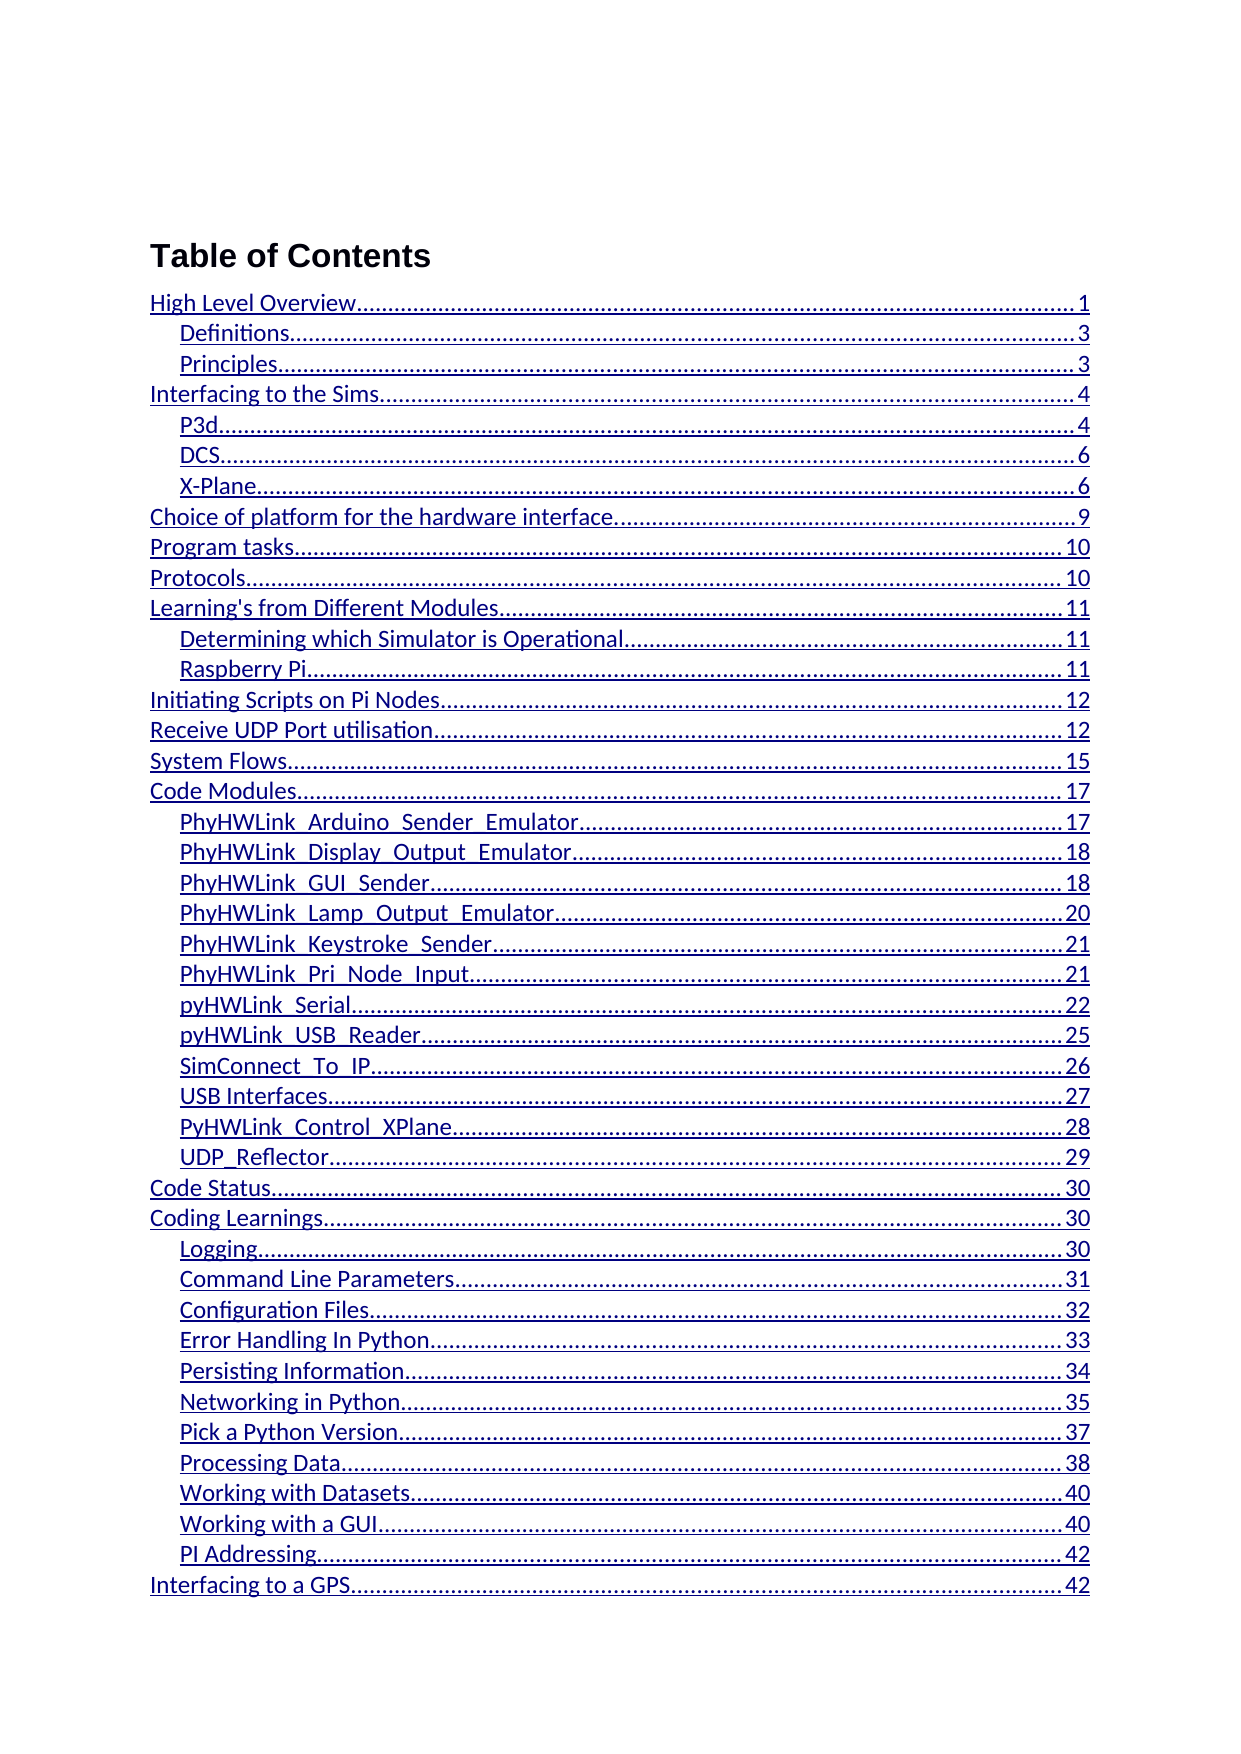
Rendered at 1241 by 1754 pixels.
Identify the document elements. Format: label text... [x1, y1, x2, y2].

text Configuration Files 32 [179, 1294, 1090, 1320]
text PI Addressing 42 [179, 1538, 1090, 1564]
text UDP_Reflector 29 [179, 1142, 1090, 1168]
text Processing Data 38 [179, 1447, 1090, 1473]
text PhyHWLink_Display_Output_Emulator 18 [179, 836, 1090, 862]
text Code Status 30 [150, 1172, 1090, 1198]
text Interfacing to the Sims. 4 [150, 378, 1090, 405]
text Coding Learnings 30 [150, 1203, 1090, 1229]
text Program tasks 10 [150, 531, 1090, 557]
text [179, 1138, 1090, 1142]
text Choice of platform for the hardware interface. 9 [150, 501, 1090, 527]
subtitle Table of Contents [150, 236, 1090, 274]
text PhyHWLink_Lamp_Output_Emulator 20 [179, 897, 1090, 923]
text DCS 6 [179, 439, 1090, 466]
text X-Plane 6 [179, 470, 1090, 496]
text P3d 4 [179, 409, 1090, 435]
text [179, 497, 1090, 501]
text PhyHWLink_Pri_Node_Input 21 [179, 958, 1090, 984]
text Definitions 3 [179, 317, 1090, 344]
text Receive UDP Port utilisation 12 [150, 714, 1090, 740]
text [179, 924, 1090, 928]
text PhyHWLink_Keystroke_Sender 21 [179, 928, 1090, 954]
text Determining which Simulator is Operational 11 [179, 623, 1090, 649]
text [179, 1077, 1090, 1081]
text PhyHWLink_GUI_Sender 18 [179, 867, 1090, 893]
text Logging 30 [179, 1233, 1090, 1259]
text System Flows 15 [150, 745, 1090, 771]
text [179, 1321, 1090, 1325]
text Principles 3 [179, 348, 1090, 374]
text [179, 1504, 1090, 1508]
text [179, 1382, 1090, 1386]
text [179, 1046, 1090, 1050]
text Raspberry Pi 11 [179, 653, 1090, 679]
text Networking in Python 35 [179, 1386, 1090, 1412]
text Error Handling In Python 33 [179, 1325, 1090, 1351]
text SimConnect_To_IP 26 [179, 1050, 1090, 1076]
text PhyHWLink_Arduino_Sender_Emulator 17 [179, 806, 1090, 832]
text PyHWLink_Control_XPlane 28 [179, 1111, 1090, 1137]
text [179, 863, 1090, 867]
text Code Modules 17 [150, 775, 1090, 801]
text pyHWLink_Serial 22 [179, 989, 1090, 1015]
text Learning's from Different Modules 11 [150, 592, 1090, 618]
text [179, 1107, 1090, 1111]
text Protocols 10 [150, 562, 1090, 588]
text Persisting Information 34 [179, 1355, 1090, 1381]
text Interfacing to a GPS 42 [150, 1569, 1090, 1595]
text Pick a Python Version 37 [179, 1416, 1090, 1442]
text [179, 680, 1090, 684]
text [179, 1565, 1090, 1569]
text [179, 985, 1090, 989]
text pyHWLink_USB_Reader 25 [179, 1019, 1090, 1045]
text Working with Datasets 40 [179, 1477, 1090, 1503]
text High Level Overview 1 [150, 287, 1090, 313]
text [179, 1260, 1090, 1264]
text Working with a GUI 40 [179, 1508, 1090, 1534]
text Initiating Scripts on Pi Nodes 12 [150, 684, 1090, 710]
text [179, 1443, 1090, 1447]
text Command Line Parameters 31 [179, 1264, 1090, 1290]
text USB Interfaces 27 [179, 1081, 1090, 1106]
